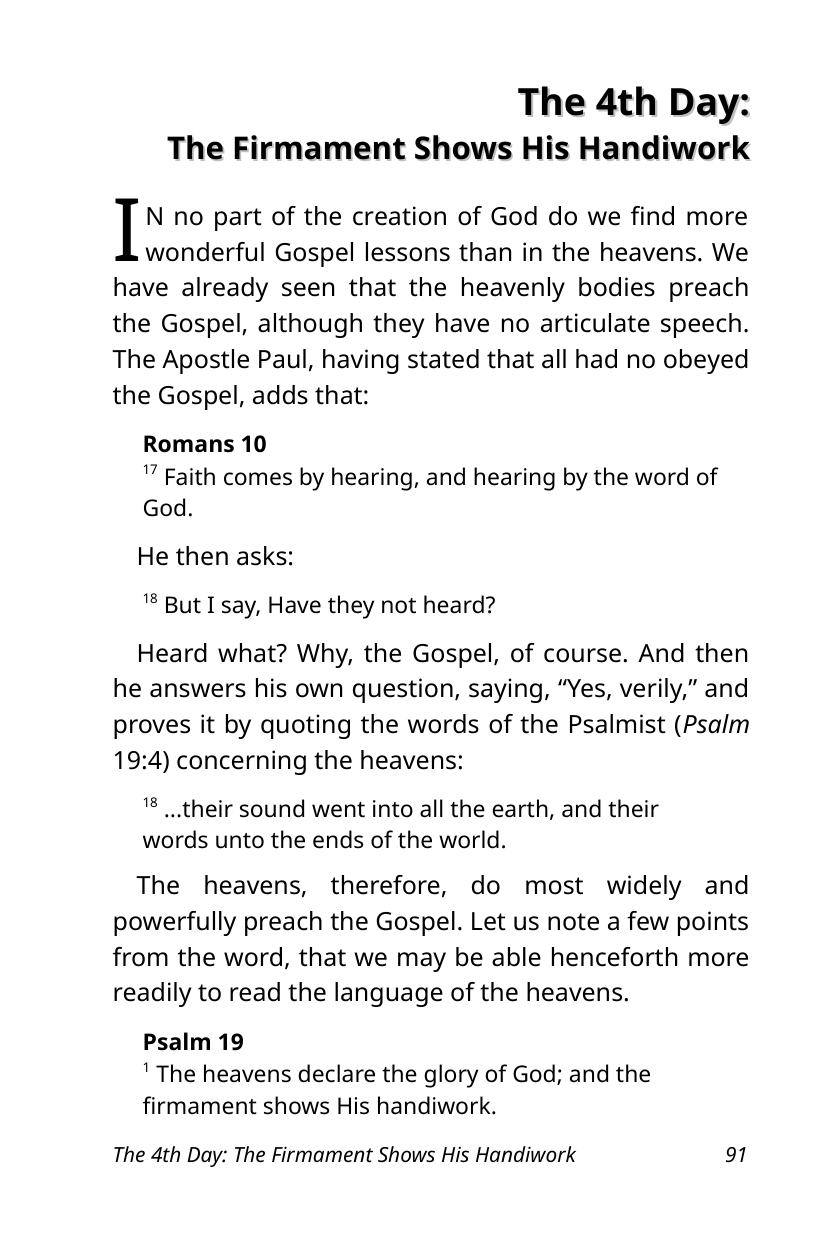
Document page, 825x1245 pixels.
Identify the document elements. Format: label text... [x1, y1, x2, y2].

text He then asks: [112, 538, 750, 572]
text Psalm 19 [142, 1026, 750, 1057]
text 18 But I say, Have they not heard? [142, 589, 720, 620]
text 17 Faith comes by hearing, and hearing by the word of God. [142, 461, 720, 523]
title The 4th Day: The Firmament Shows His Handiwork [112, 75, 750, 169]
text 1 The heavens declare the glory of God; and the firmament shows His handiwork. [142, 1058, 720, 1121]
text Romans 10 [142, 428, 750, 459]
text Heard what? Why, the Gospel, of course. And then he answers his own question, saying, “Yes, verily,” and proves it by quoting the words of the Psalmist (Psalm 19:4) concerning the heavens: [112, 635, 750, 776]
text 18 ...their sound went into all the earth, and their words unto the ends of the world. [142, 793, 720, 856]
text The heavens, therefore, do most widely and powerfully preach the Gospel. Let us note a few points from the word, that we may be able henceforth more readily to read the language of the heavens. [112, 868, 750, 1009]
text IN no part of the creation of God do we find more wonderful Gospel lessons than in the heavens. We have already seen that the heavenly bodies preach the Gospel, although they have no articulate speech. The Apostle Paul, having stated that all had no obeyed the Gospel, adds that: [112, 199, 750, 411]
